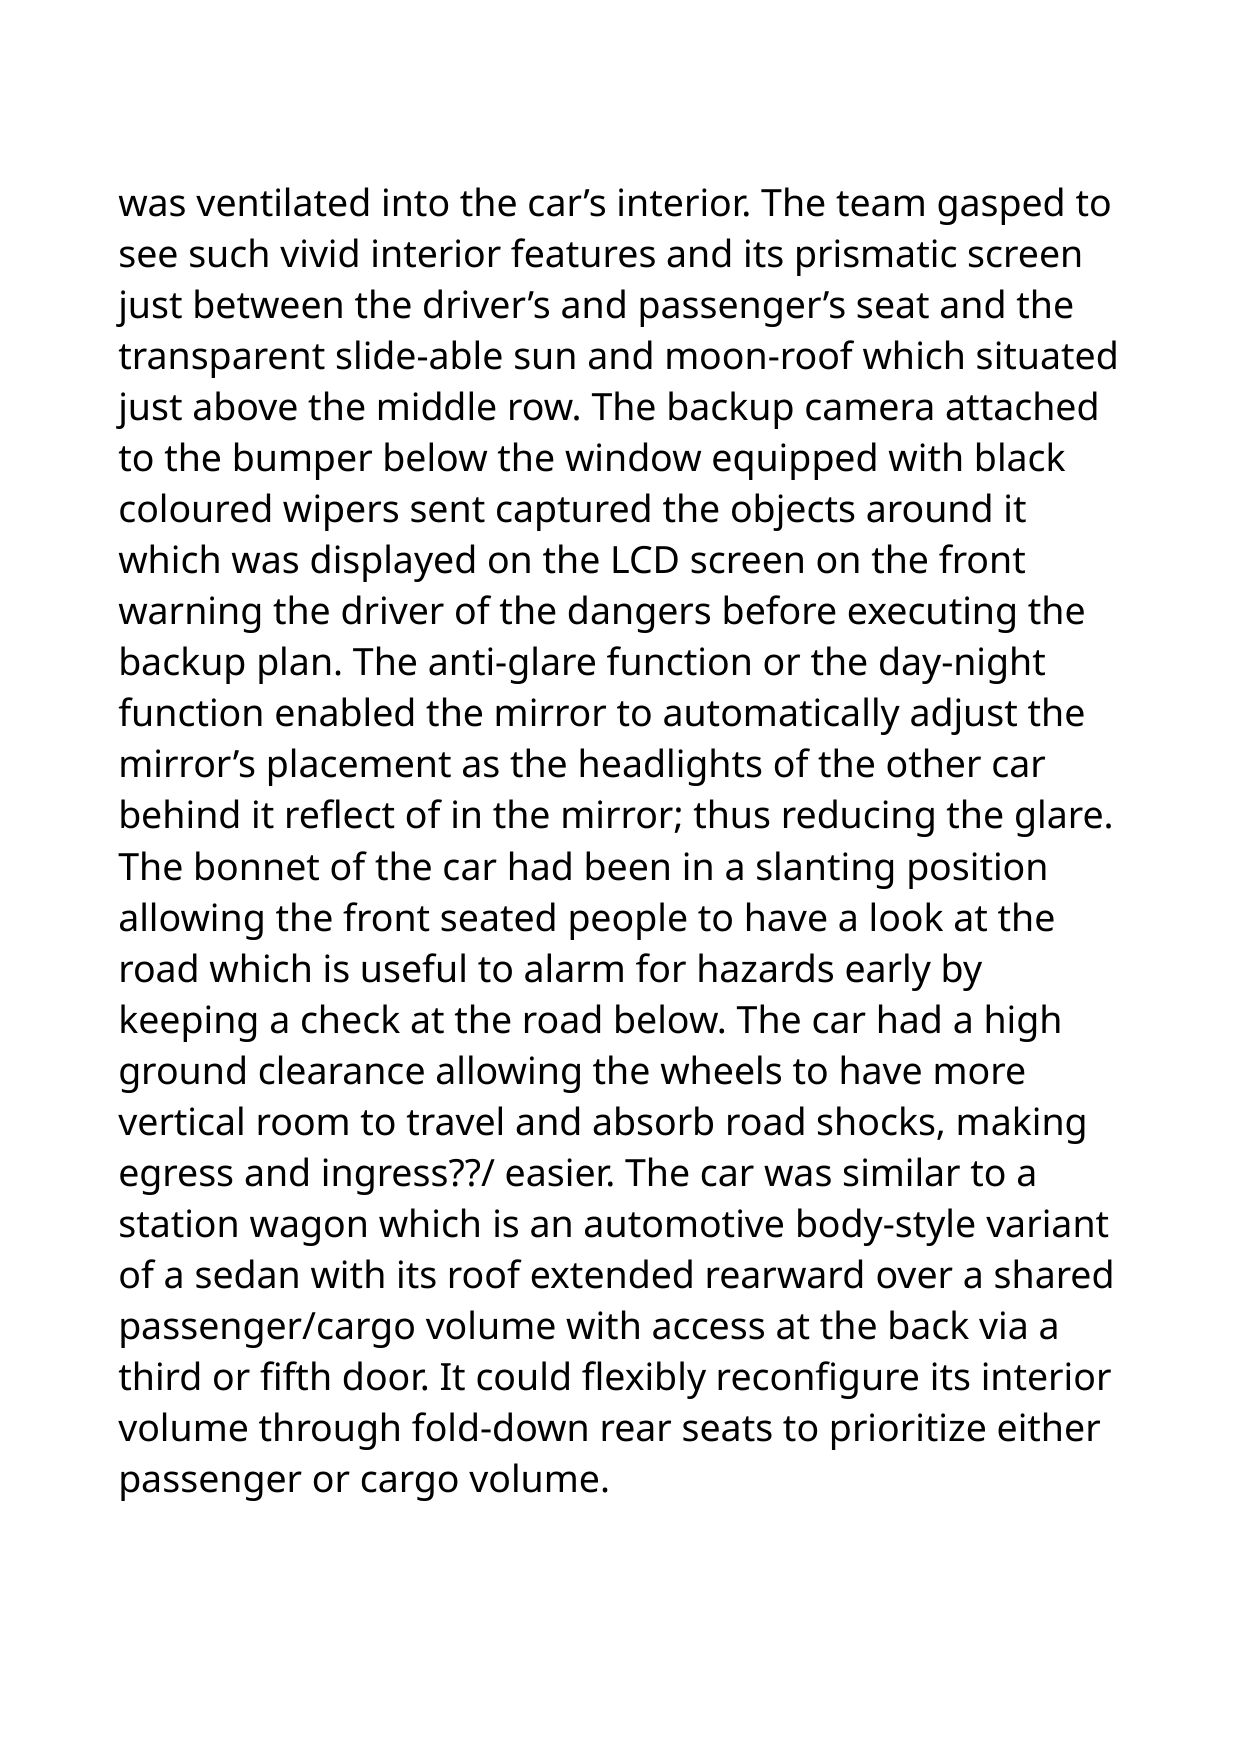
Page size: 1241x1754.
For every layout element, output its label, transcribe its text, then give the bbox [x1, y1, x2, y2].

text was ventilated into the car’s interior. The team gasped to see such vivid interior features and its prismatic screen just between the driver’s and passenger’s seat and the transparent slide-able sun and moon-roof which situated just above the middle row. The backup camera attached to the bumper below the window equipped with black coloured wipers sent captured the objects around it which was displayed on the LCD screen on the front warning the driver of the dangers before executing the backup plan. The anti-glare function or the day-night function enabled the mirror to automatically adjust the mirror’s placement as the headlights of the other car behind it reflect of in the mirror; thus reducing the glare. The bonnet of the car had been in a slanting position allowing the front seated people to have a look at the road which is useful to alarm for hazards early by keeping a check at the road below. The car had a high ground clearance allowing the wheels to have more vertical room to travel and absorb road shocks, making egress and ingress??/ easier. The car was similar to a station wagon which is an automotive body-style variant of a sedan with its roof extended rearward over a shared passenger/cargo volume with access at the back via a third or fifth door. It could flexibly reconfigure its interior volume through fold-down rear seats to prioritize either passenger or cargo volume. [118, 176, 1122, 1503]
